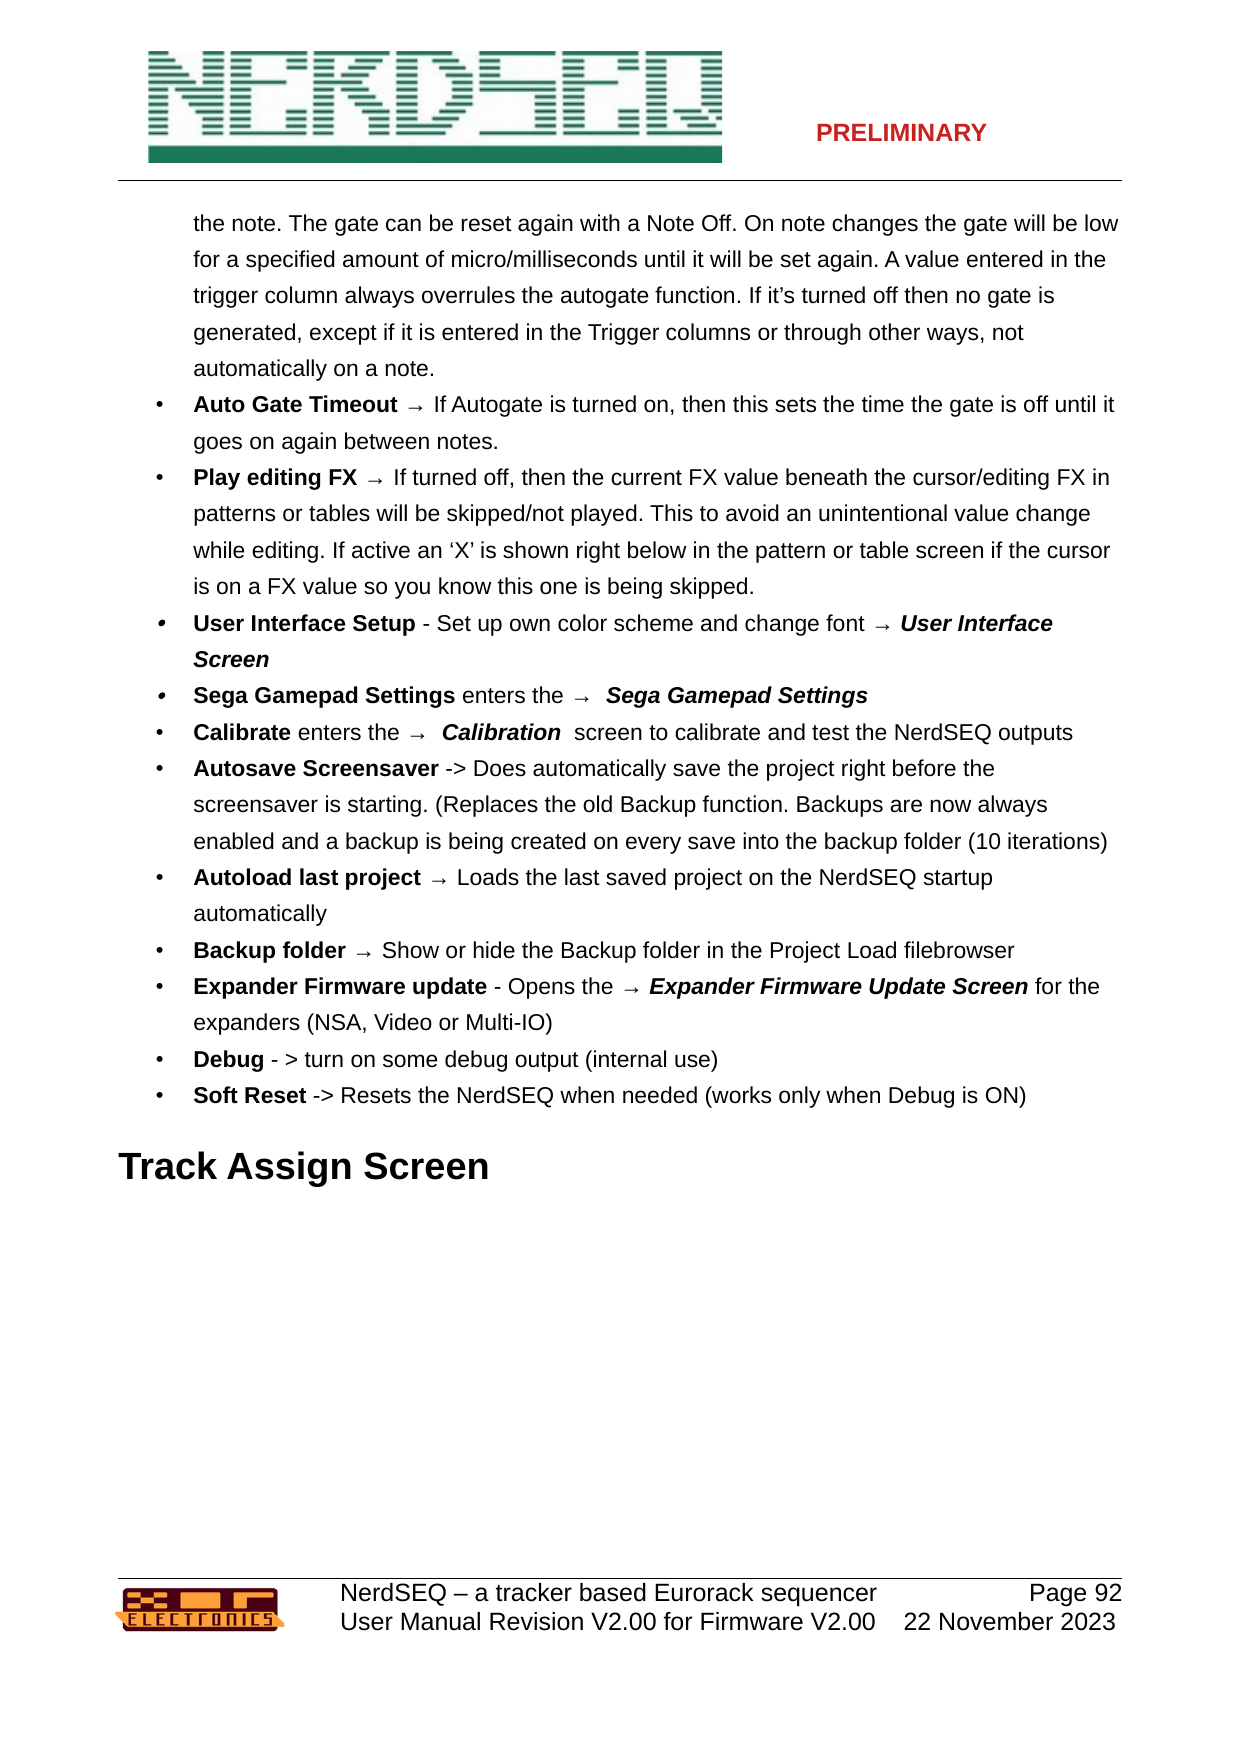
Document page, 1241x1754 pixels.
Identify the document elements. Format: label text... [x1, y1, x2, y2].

list Auto Gate Timeout → If Autogate is turned on, then this sets the time the gate is off until it goes on again between notes. [156, 391, 1122, 454]
list User Interface Setup - Set up own color scheme and change font → User Interface Screen [156, 609, 1122, 672]
list Backup folder → Show or hide the Backup folder in the Project Load filebrowser [156, 937, 1122, 963]
subtitle Track Assign Screen [118, 1143, 1122, 1187]
picture [115, 1584, 285, 1634]
list Soft Reset -> Resets the NerdSEQ when needed (works only when Debug is ON) [156, 1082, 1122, 1108]
list Autosave Screensaver -> Does automatically save the project right before the screensaver is starting. (Replaces the old Backup function. Backups are now always enabled and a backup is being created on every save into the backup folder (10 iterations) [156, 755, 1122, 854]
list the note. The gate can be reset again with a Note Off. On note changes the gate will be low for a specified amount of micro/milliseconds until it will be set again. A value entered in the trigger column always overrules the autogate function. If it’s turned off then no gate is generated, except if it is entered in the Trigger columns or through other ways, not automatically on a note. [156, 209, 1122, 381]
list Debug - > turn on some debug output (internal use) [156, 1046, 1122, 1072]
list Sega Gamepad Settings enters the → Sega Gamepad Settings [156, 682, 1122, 708]
list Play editing FX → If turned off, then the current FX value beneath the cursor/editing FX in patterns or tables will be skipped/not played. This to avoid an unintentional value change while editing. If active an ‘X’ is shown right below in the pattern or table screen if the cursor is on a FX value so you know this one is being skipped. [156, 464, 1122, 599]
list Calibrate enters the → Calibration screen to calibrate and test the NerdSEQ outputs [156, 718, 1122, 745]
list Autoload last project → Loads the last saved project on the NerdSEQ startup automatically [156, 864, 1122, 927]
list Expander Firmware update - Opens the → Expander Firmware Update Screen for the expanders (NSA, Video or Multi-IO) [156, 973, 1122, 1036]
picture [148, 51, 723, 163]
